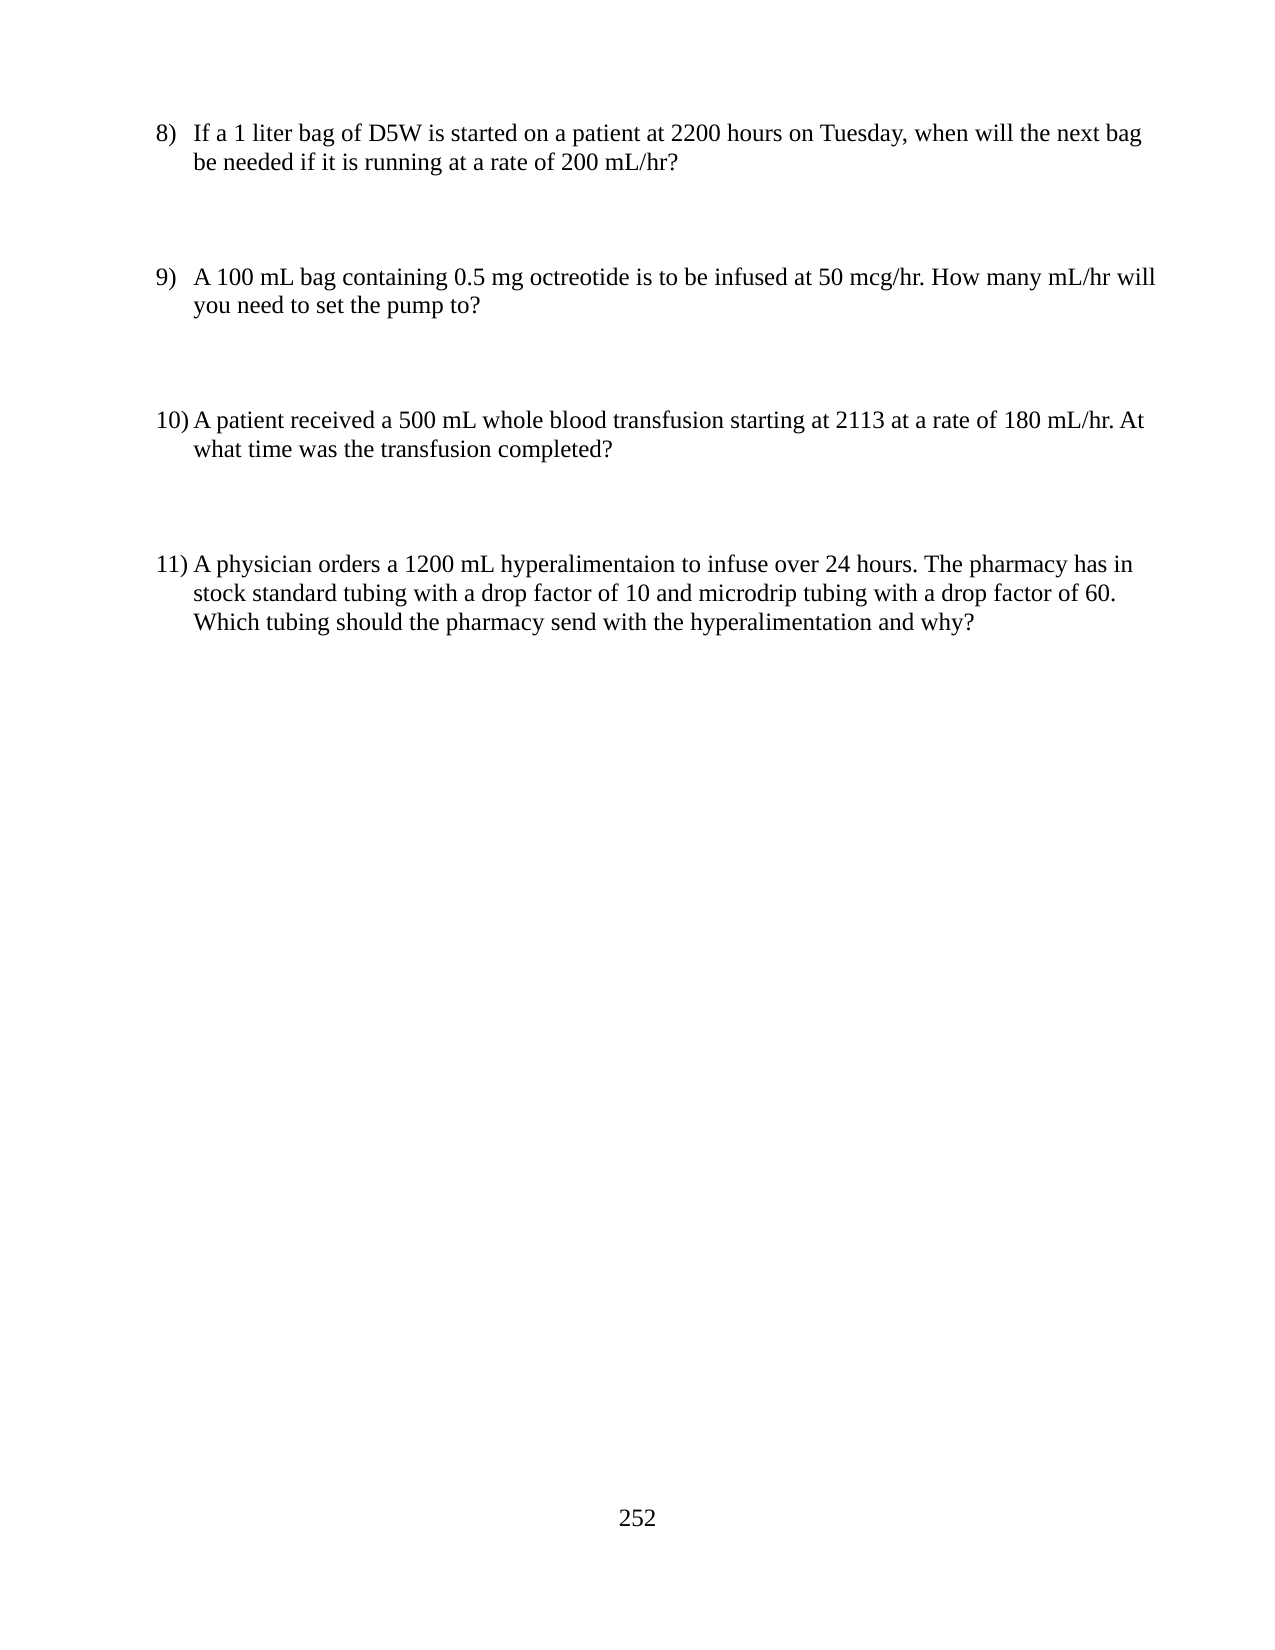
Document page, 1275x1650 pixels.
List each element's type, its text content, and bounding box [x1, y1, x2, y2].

list A 100 mL bag containing 0.5 mg octreotide is to be infused at 50 mcg/hr. How many mL/hr will you need to set the pump to? [156, 262, 1157, 319]
list If a 1 liter bag of D5W is started on a patient at 2200 hours on Tuesday, when will the next bag be needed if it is running at a rate of 200 mL/hr? [156, 118, 1157, 176]
list A physician orders a 1200 mL hyperalimentaion to infuse over 24 hours. The pharmacy has in stock standard tubing with a drop factor of 10 and microdrip tubing with a drop factor of 60. Which tubing should the pharmacy send with the hyperalimentation and why? [156, 549, 1157, 636]
list A patient received a 500 mL whole blood transfusion starting at 2113 at a rate of 180 mL/hr. At what time was the transfusion completed? [156, 406, 1157, 463]
